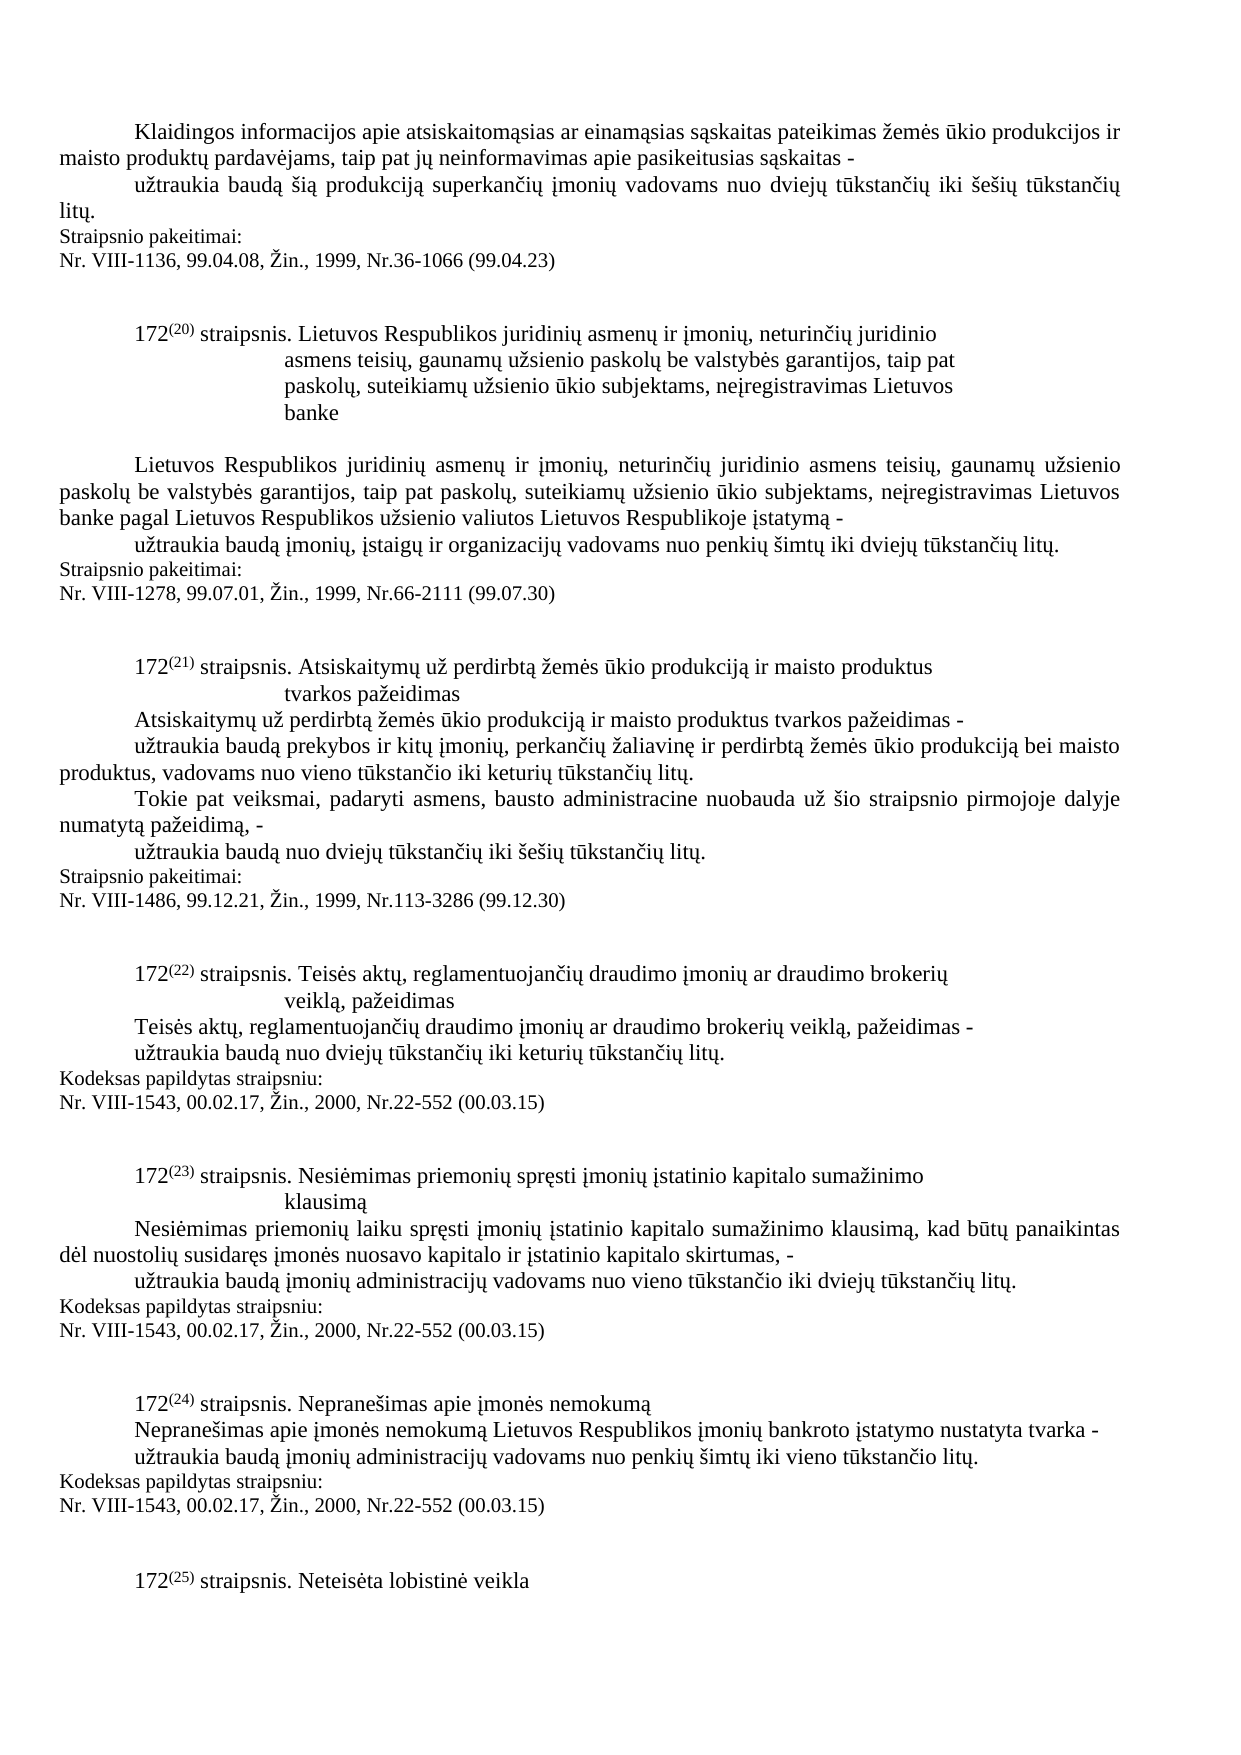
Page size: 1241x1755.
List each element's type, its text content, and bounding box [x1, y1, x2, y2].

text asmens teisių, gaunamų užsienio paskolų be valstybės garantijos, taip pat [284, 346, 1122, 372]
text klausimą [284, 1188, 1122, 1215]
text Nesiėmimas priemonių laiku spręsti įmonių įstatinio kapitalo sumažinimo klausimą, kad būtų panaikintas dėl nuostolių susidaręs įmonės nuosavo kapitalo ir įstatinio kapitalo skirtumas, - [59, 1215, 1122, 1267]
text Nr. VIII-1543, 00.02.17, Žin., 2000, Nr.22-552 (00.03.15) [59, 1090, 1122, 1114]
text užtraukia baudą nuo dviejų tūkstančių iki keturių tūkstančių litų. [59, 1039, 1122, 1066]
text Teisės aktų, reglamentuojančių draudimo įmonių ar draudimo brokerių veiklą, pažeidimas - [59, 1013, 1122, 1039]
text Nr. VIII-1486, 99.12.21, Žin., 1999, Nr.113-3286 (99.12.30) [59, 888, 1122, 912]
text Nr. VIII-1136, 99.04.08, Žin., 1999, Nr.36-1066 (99.04.23) [59, 248, 1122, 272]
text Nr. VIII-1543, 00.02.17, Žin., 2000, Nr.22-552 (00.03.15) [59, 1493, 1122, 1517]
text Atsiskaitymų už perdirbtą žemės ūkio produkciją ir maisto produktus tvarkos pažeidimas - [59, 706, 1122, 732]
text 172(23) straipsnis. Nesiėmimas priemonių spręsti įmonių įstatinio kapitalo sumažinimo [134, 1162, 1122, 1188]
text banke [284, 399, 1122, 425]
text 172(21) straipsnis. Atsiskaitymų už perdirbtą žemės ūkio produkciją ir maisto produktus [134, 653, 1122, 679]
text Straipsnio pakeitimai: [59, 557, 1122, 581]
text 172(24) straipsnis. Nepranešimas apie įmonės nemokumą [59, 1390, 1122, 1416]
text Nepranešimas apie įmonės nemokumą Lietuvos Respublikos įmonių bankroto įstatymo nustatyta tvarka - [59, 1416, 1122, 1443]
text Straipsnio pakeitimai: [59, 864, 1122, 888]
text 172(25) straipsnis. Neteisėta lobistinė veikla [59, 1568, 1122, 1594]
text Lietuvos Respublikos juridinių asmenų ir įmonių, neturinčių juridinio asmens teisių, gaunamų užsienio paskolų be valstybės garantijos, taip pat paskolų, suteikiamų užsienio ūkio subjektams, neįregistravimas Lietuvos banke pagal Lietuvos Respublikos užsienio valiutos Lietuvos Respublikoje įstatymą - [59, 452, 1122, 531]
text užtraukia baudą įmonių administracijų vadovams nuo penkių šimtų iki vieno tūkstančio litų. [59, 1443, 1122, 1469]
text Klaidingos informacijos apie atsiskaitomąsias ar einamąsias sąskaitas pateikimas žemės ūkio produkcijos ir maisto produktų pardavėjams, taip pat jų neinformavimas apie pasikeitusias sąskaitas - [59, 118, 1122, 171]
text Nr. VIII-1278, 99.07.01, Žin., 1999, Nr.66-2111 (99.07.30) [59, 581, 1122, 605]
text Straipsnio pakeitimai: [59, 223, 1122, 248]
text užtraukia baudą įmonių administracijų vadovams nuo vieno tūkstančio iki dviejų tūkstančių litų. [59, 1267, 1122, 1294]
text Tokie pat veiksmai, padaryti asmens, bausto administracine nuobauda už šio straipsnio pirmojoje dalyje numatytą pažeidimą, - [59, 785, 1122, 838]
text užtraukia baudą įmonių, įstaigų ir organizacijų vadovams nuo penkių šimtų iki dviejų tūkstančių litų. [59, 531, 1122, 557]
text Kodeksas papildytas straipsniu: [59, 1469, 1122, 1493]
text 172(20) straipsnis. Lietuvos Respublikos juridinių asmenų ir įmonių, neturinčių juridinio [134, 320, 1122, 346]
text Kodeksas papildytas straipsniu: [59, 1294, 1122, 1318]
text užtraukia baudą šią produkciją superkančių įmonių vadovams nuo dviejų tūkstančių iki šešių tūkstančių litų. [59, 171, 1122, 223]
text veiklą, pažeidimas [284, 987, 1122, 1013]
text Kodeksas papildytas straipsniu: [59, 1066, 1122, 1090]
text užtraukia baudą nuo dviejų tūkstančių iki šešių tūkstančių litų. [59, 838, 1122, 864]
text tvarkos pažeidimas [284, 679, 1122, 706]
text paskolų, suteikiamų užsienio ūkio subjektams, neįregistravimas Lietuvos [284, 372, 1122, 399]
text Nr. VIII-1543, 00.02.17, Žin., 2000, Nr.22-552 (00.03.15) [59, 1318, 1122, 1342]
text užtraukia baudą prekybos ir kitų įmonių, perkančių žaliavinę ir perdirbtą žemės ūkio produkciją bei maisto produktus, vadovams nuo vieno tūkstančio iki keturių tūkstančių litų. [59, 732, 1122, 785]
text 172(22) straipsnis. Teisės aktų, reglamentuojančių draudimo įmonių ar draudimo brokerių [134, 960, 1122, 987]
